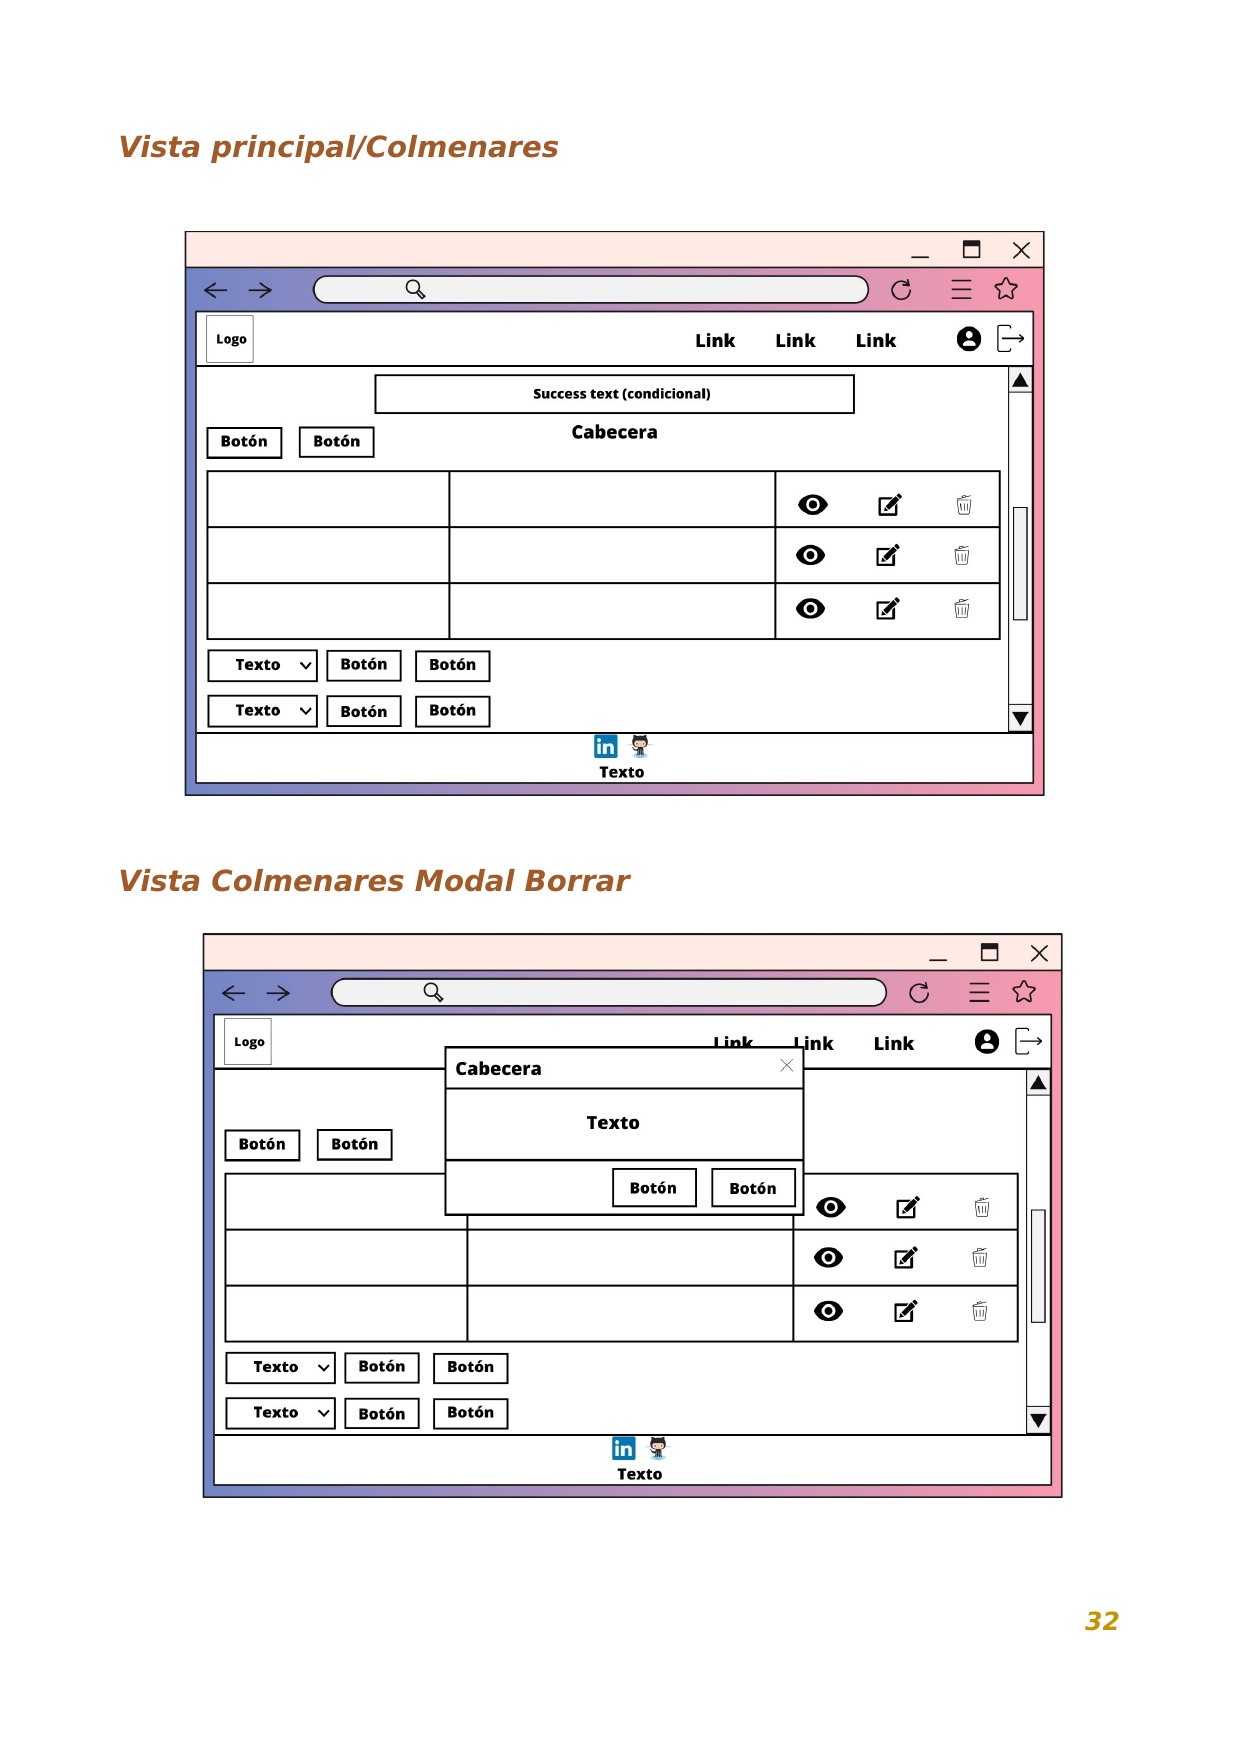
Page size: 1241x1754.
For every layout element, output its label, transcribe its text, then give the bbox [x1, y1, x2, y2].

subtitle Vista Colmenares Modal Borrar [118, 864, 1122, 898]
picture [112, 231, 1117, 796]
subtitle Vista principal/Colmenares [118, 131, 1122, 164]
picture [130, 933, 1135, 1498]
